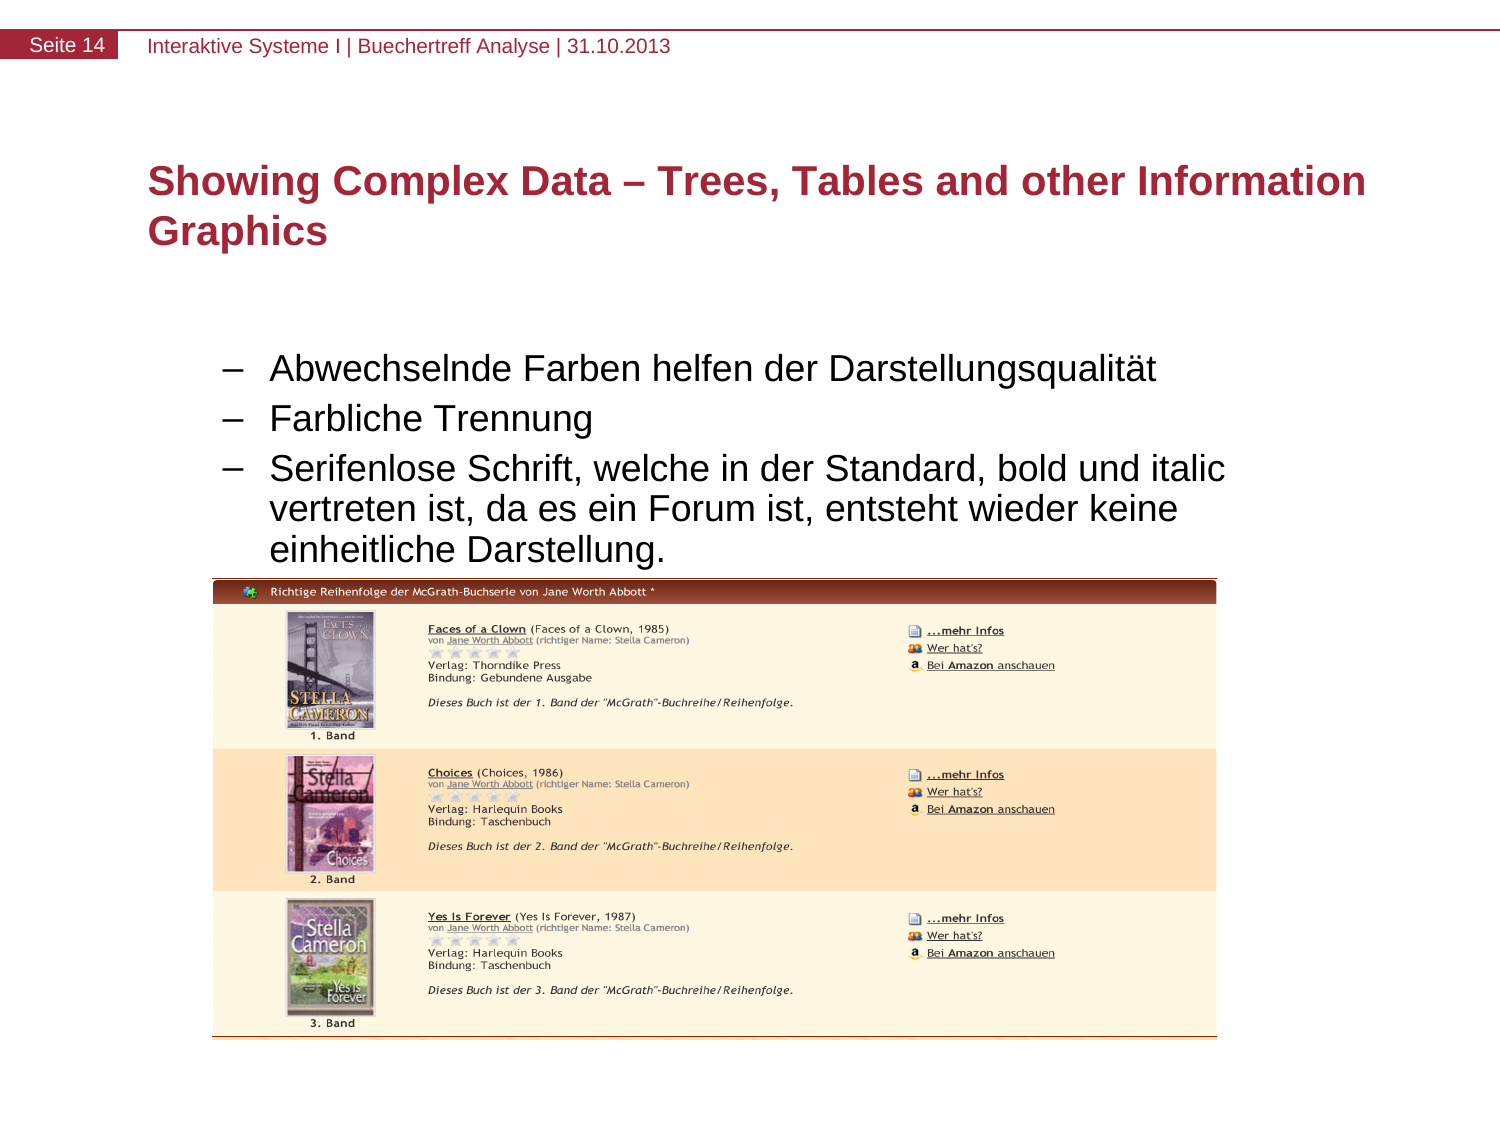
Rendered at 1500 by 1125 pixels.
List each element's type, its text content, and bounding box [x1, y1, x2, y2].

picture [212, 578, 1217, 1040]
list Abwechselnde Farben helfen der Darstellungsqualität Farbliche Trennung Serifenlose Schrift, welche in der Standard, bold und italic vertreten ist, da es ein Forum ist, entsteht wieder keine einheitliche Darstellung. [132, 287, 1371, 888]
title Showing Complex Data – Trees, Tables and other Information Graphics [132, 146, 1413, 262]
